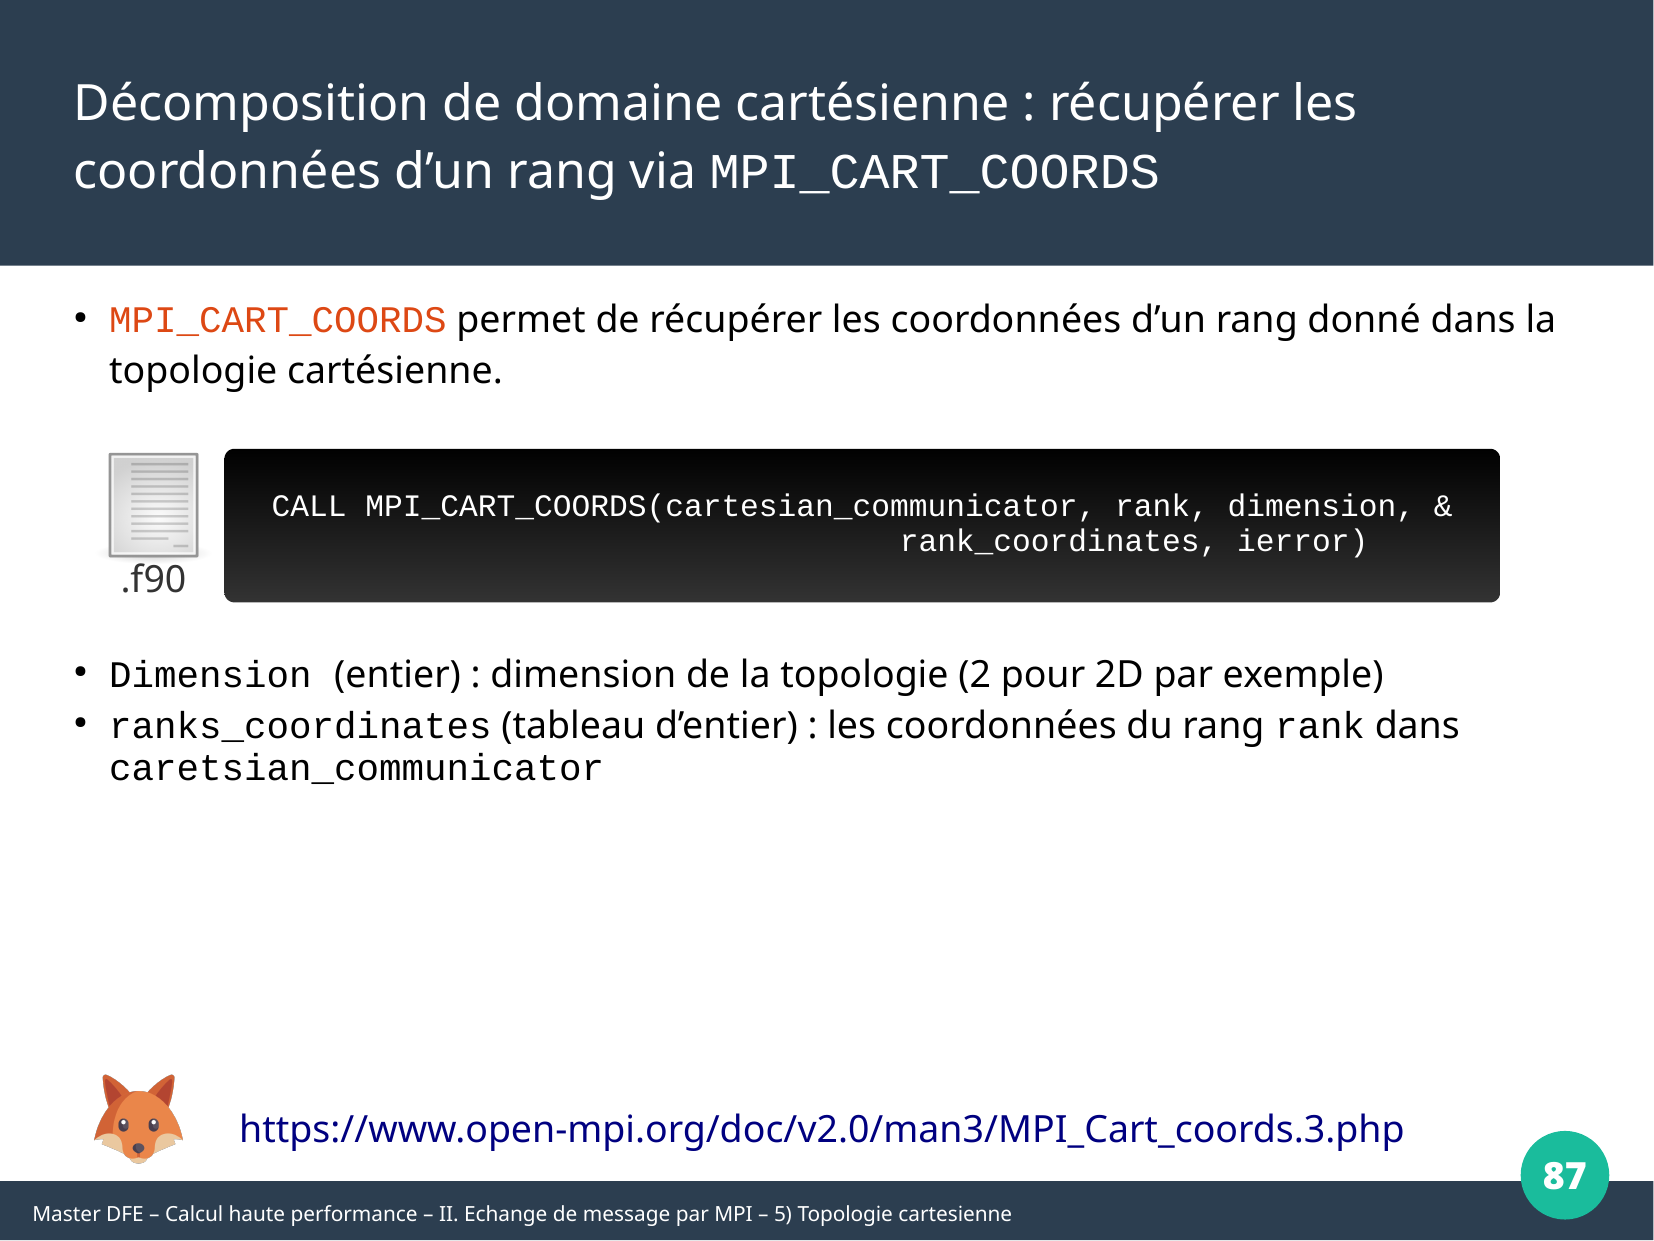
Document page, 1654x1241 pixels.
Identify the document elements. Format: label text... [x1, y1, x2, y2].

text_box Décomposition de domaine cartésienne : récupérer les coordonnées d’un rang via MPI_CART_COORDS [59, 59, 1477, 211]
text_box Master DFE – Calcul haute performance – II. Echange de message par MPI – 5) Topologie cartesienne [17, 1191, 1436, 1235]
picture [94, 448, 213, 545]
picture [94, 1074, 183, 1164]
text_box https://www.open-mpi.org/doc/v2.0/man3/MPI_Cart_coords.3.php [224, 1094, 1489, 1164]
text_box MPI_CART_COORDS permet de récupérer les coordonnées d’un rang donné dans la topologie cartésienne. [59, 285, 1619, 403]
text_box CALL MPI_CART_COORDS(cartesian_communicator, rank, dimension, & rank_coordinates, ierror) [224, 448, 1501, 603]
text_box .f90 [76, 545, 231, 612]
text_box Dimension (entier) : dimension de la topologie (2 pour 2D par exemple) ranks_coordinates (tableau d’entier) : les coordonnées du rang rank dans caretsian_communicator [59, 639, 1619, 837]
